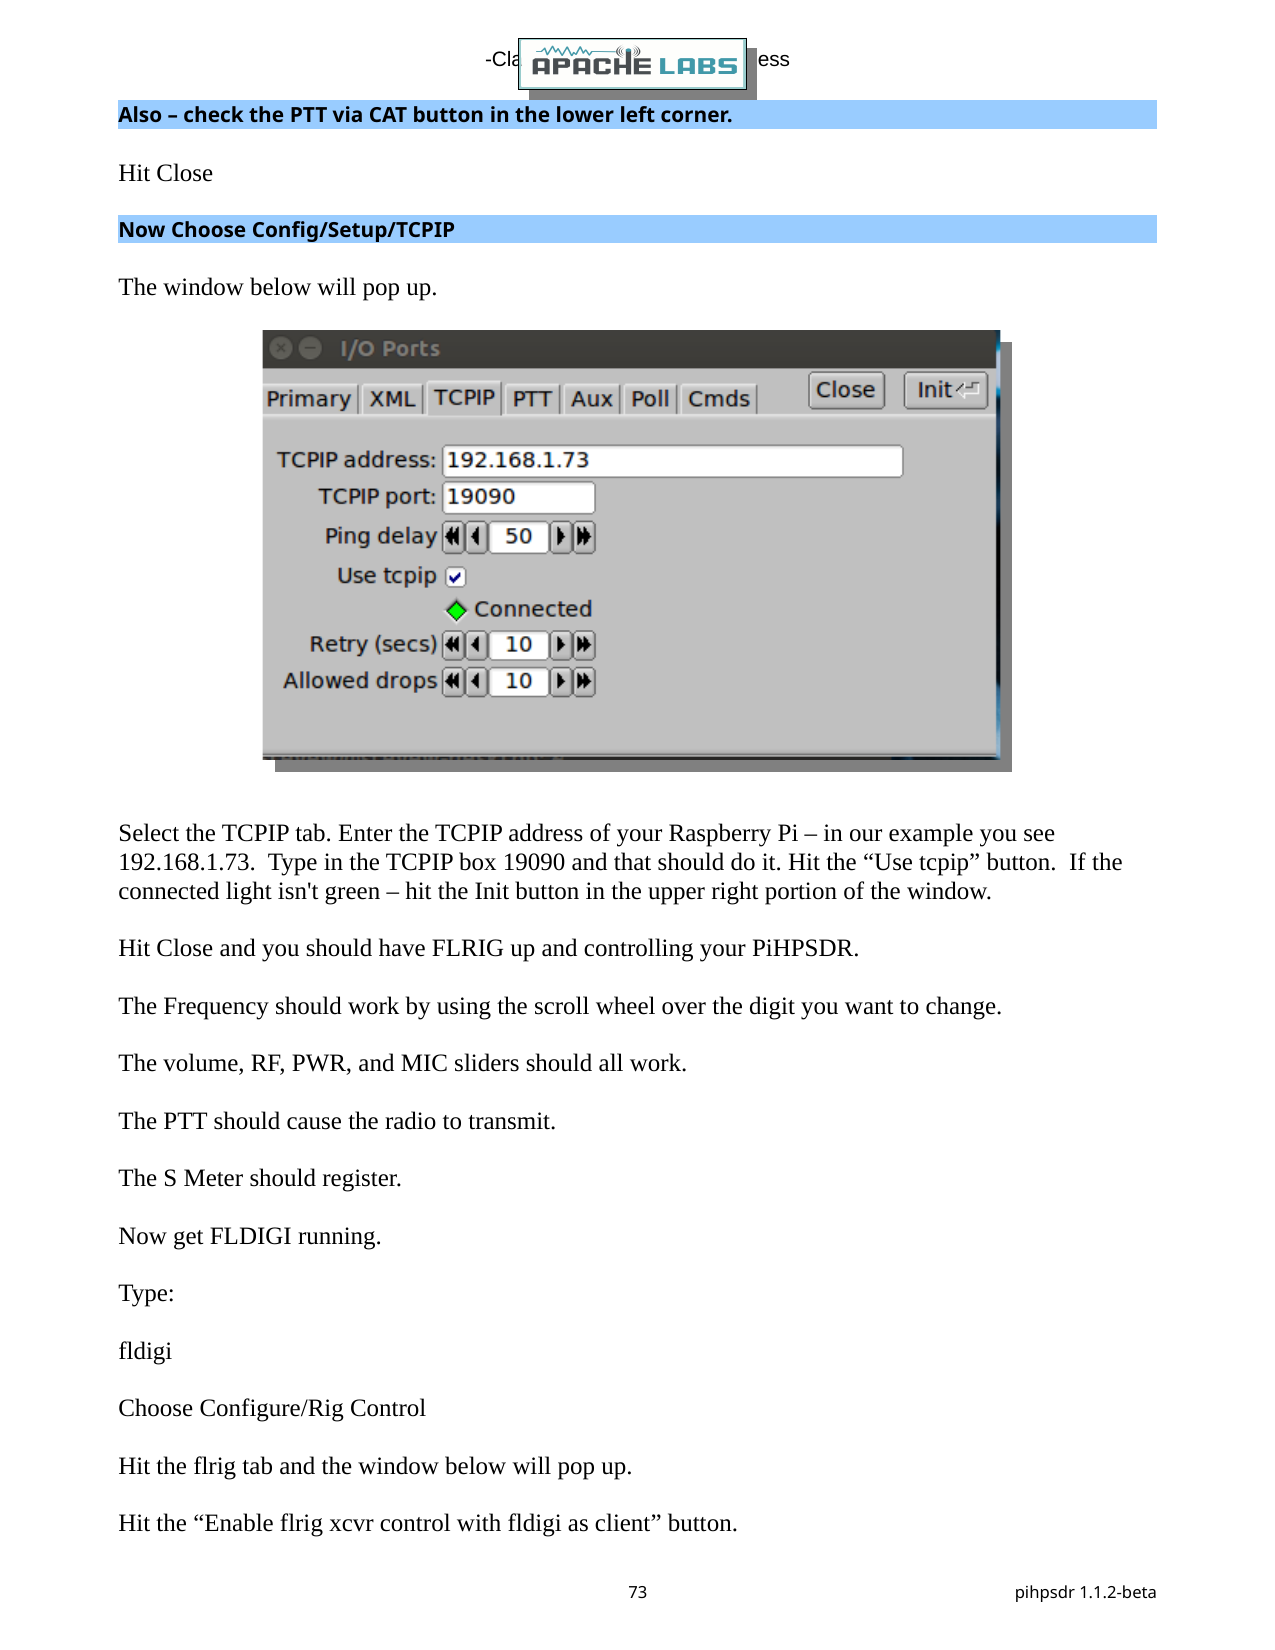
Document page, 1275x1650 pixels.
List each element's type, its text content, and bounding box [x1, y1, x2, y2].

text Hit the flrig tab and the window below will pop up. [118, 1451, 1157, 1480]
text Hit Close [118, 158, 1157, 186]
text Hit Close and you should have FLRIG up and controlling your PiHPSDR. [118, 933, 1157, 962]
subtitle Also – check the PTT via CAT button in the lower left corner. [118, 100, 1157, 129]
text Hit the “Enable flrig xcvr control with fldigi as client” button. [118, 1508, 1157, 1537]
text The S Meter should register. [118, 1163, 1157, 1192]
subtitle Now Choose Config/Setup/TCPIP [118, 215, 1157, 243]
picture [262, 330, 1001, 760]
text The Frequency should work by using the scroll wheel over the digit you want to change. [118, 991, 1157, 1020]
text The window below will pop up. [118, 272, 1157, 301]
text Now get FLDIGI running. [118, 1221, 1157, 1250]
text Type: [118, 1278, 1157, 1307]
picture [521, 40, 744, 87]
text fldigi [118, 1336, 1157, 1365]
text The volume, RF, PWR, and MIC sliders should all work. [118, 1048, 1157, 1077]
text Choose Configure/Rig Control [118, 1393, 1157, 1422]
text The PTT should cause the radio to transmit. [118, 1106, 1157, 1135]
text Select the TCPIP tab. Enter the TCPIP address of your Raspberry Pi – in our example you see 192.168.1.73. Type in the TCPIP box 19090 and that should do it. Hit the “Use tcpip” button. If the connected light isn't green – hit the Init button in the upper right portion of the window. [118, 818, 1157, 905]
